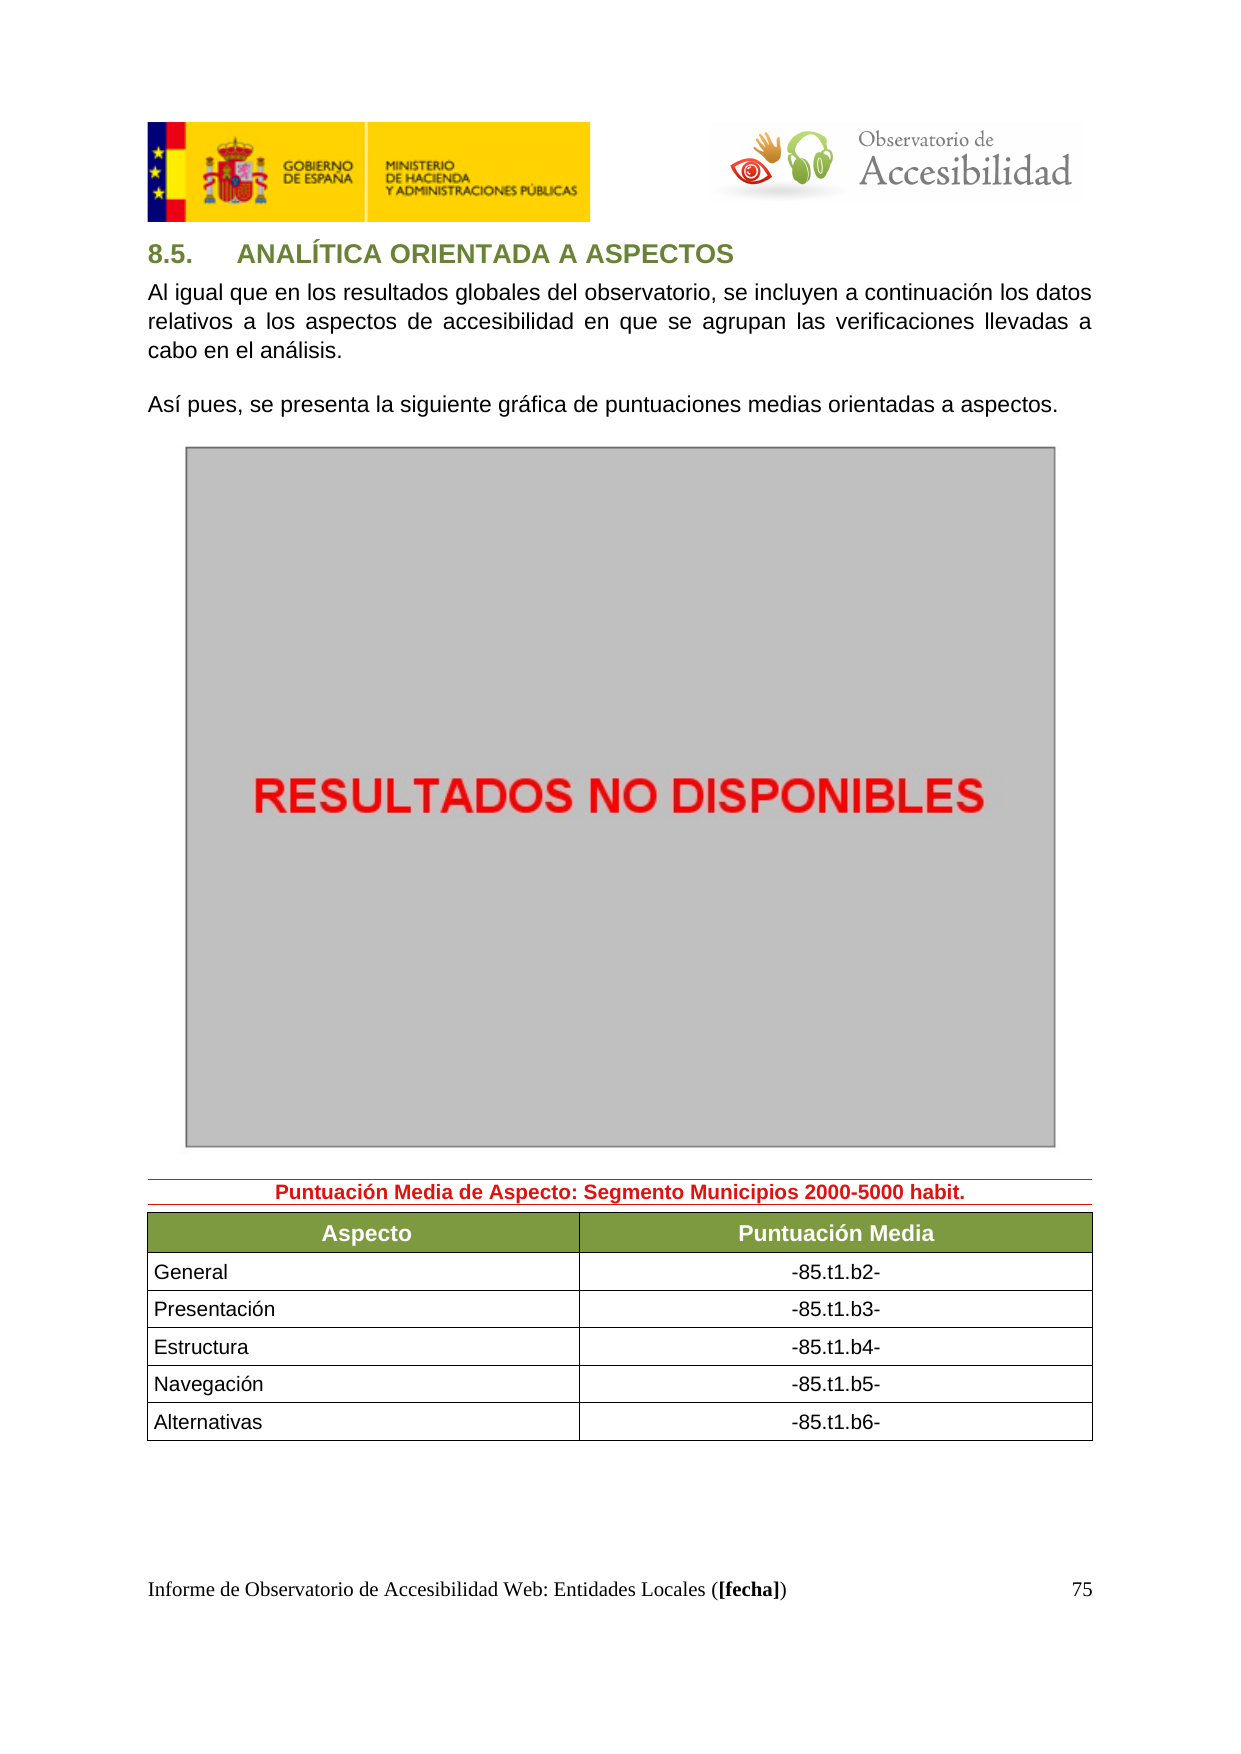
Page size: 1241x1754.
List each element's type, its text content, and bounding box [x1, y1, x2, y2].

text Puntuación Media de Aspecto: Segmento Municipios 2000-5000 habit. [148, 1180, 1092, 1204]
table_header Aspecto [148, 1213, 579, 1252]
picture [178, 444, 1062, 1154]
list Analítica orientada a aspectos [148, 238, 1092, 269]
table_cell -85.t1.b3- [580, 1291, 1092, 1327]
table_cell -85.t1.b2- [580, 1253, 1092, 1290]
table_cell -85.t1.b6- [580, 1403, 1092, 1440]
table_header Puntuación Media [580, 1213, 1092, 1252]
table_cell Presentación [148, 1291, 579, 1327]
table_cell Navegación [148, 1366, 579, 1402]
table_cell Estructura [148, 1328, 579, 1365]
table_cell -85.t1.b5- [580, 1366, 1092, 1402]
picture [147, 122, 591, 222]
text Así pues, se presenta la siguiente gráfica de puntuaciones medias orientadas a aspectos. [148, 391, 1092, 417]
table_cell Alternativas [148, 1403, 579, 1440]
picture [710, 122, 1086, 205]
table_cell General [148, 1253, 579, 1290]
table_cell -85.t1.b4- [580, 1328, 1092, 1365]
text Al igual que en los resultados globales del observatorio, se incluyen a continuación los datos relativos a los aspectos de accesibilidad en que se agrupan las verificaciones llevadas a cabo en el análisis. [148, 279, 1092, 363]
